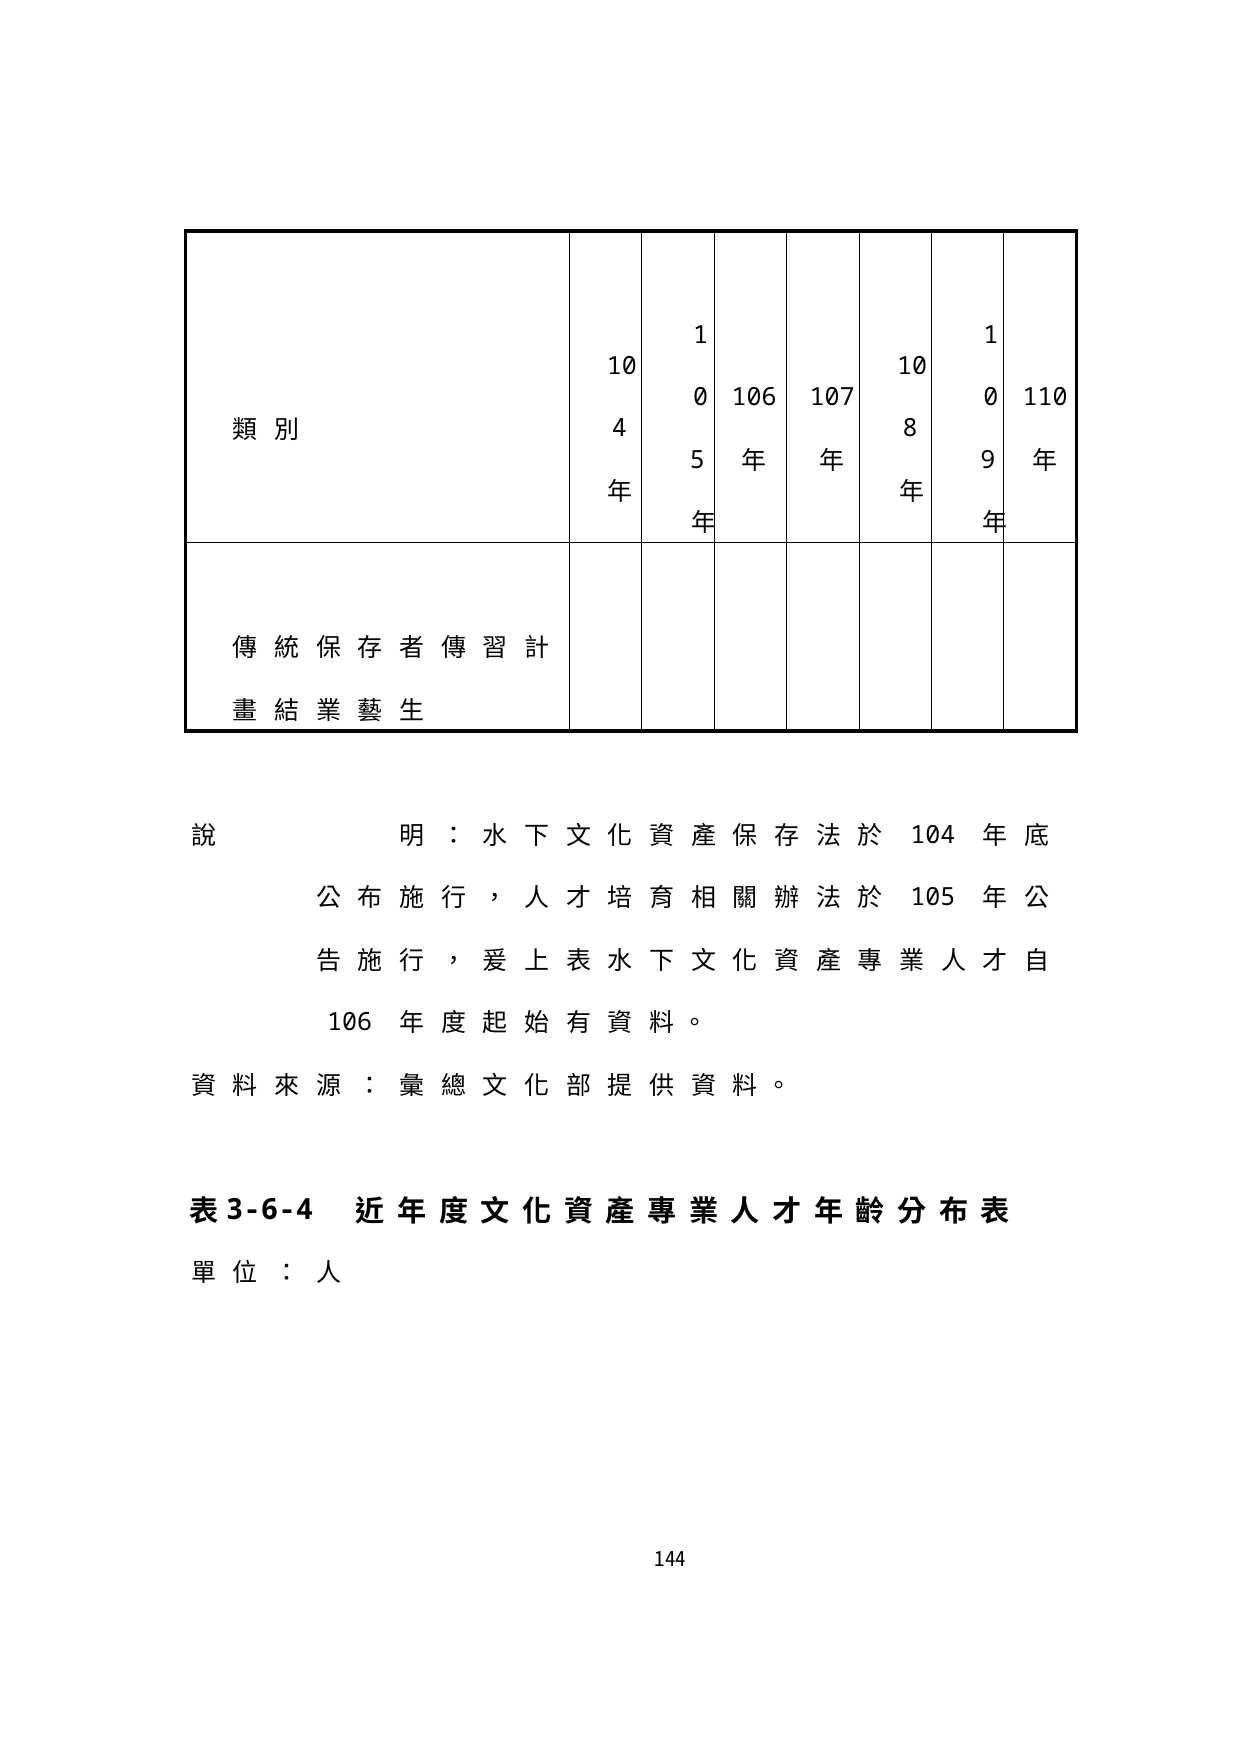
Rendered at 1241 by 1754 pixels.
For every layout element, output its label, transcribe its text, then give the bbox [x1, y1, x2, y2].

table_cell [1004, 543, 1075, 729]
table_header 類別 [187, 233, 569, 542]
table_header 104年 [570, 233, 641, 542]
table_cell [860, 543, 931, 729]
text 說 明：水下文化資產保存法於104年底公布施行，人才培育相關辦法於105年公告施行，爰上表水下文化資產專業人才自106年度起始有資料。 [183, 792, 1058, 1042]
table_cell [570, 543, 641, 729]
table_cell [715, 543, 786, 729]
table_cell 傳統保存者傳習計畫結業藝生 [187, 543, 569, 729]
table_cell [932, 543, 1003, 729]
table_header 110年 [1004, 233, 1075, 542]
text 表3-6-4 近年度文化資產專業人才年齡分布表 單位：人 [183, 1167, 1058, 1292]
table_cell [787, 543, 859, 729]
table_header 109年 [932, 233, 1003, 542]
table_header 107年 [787, 233, 859, 542]
table_header 105年 [642, 233, 714, 542]
table_cell [642, 543, 714, 729]
text 資料來源：彙總文化部提供資料。 [183, 1042, 1058, 1104]
table_header 106年 [715, 233, 786, 542]
table_header 108年 [860, 233, 931, 542]
